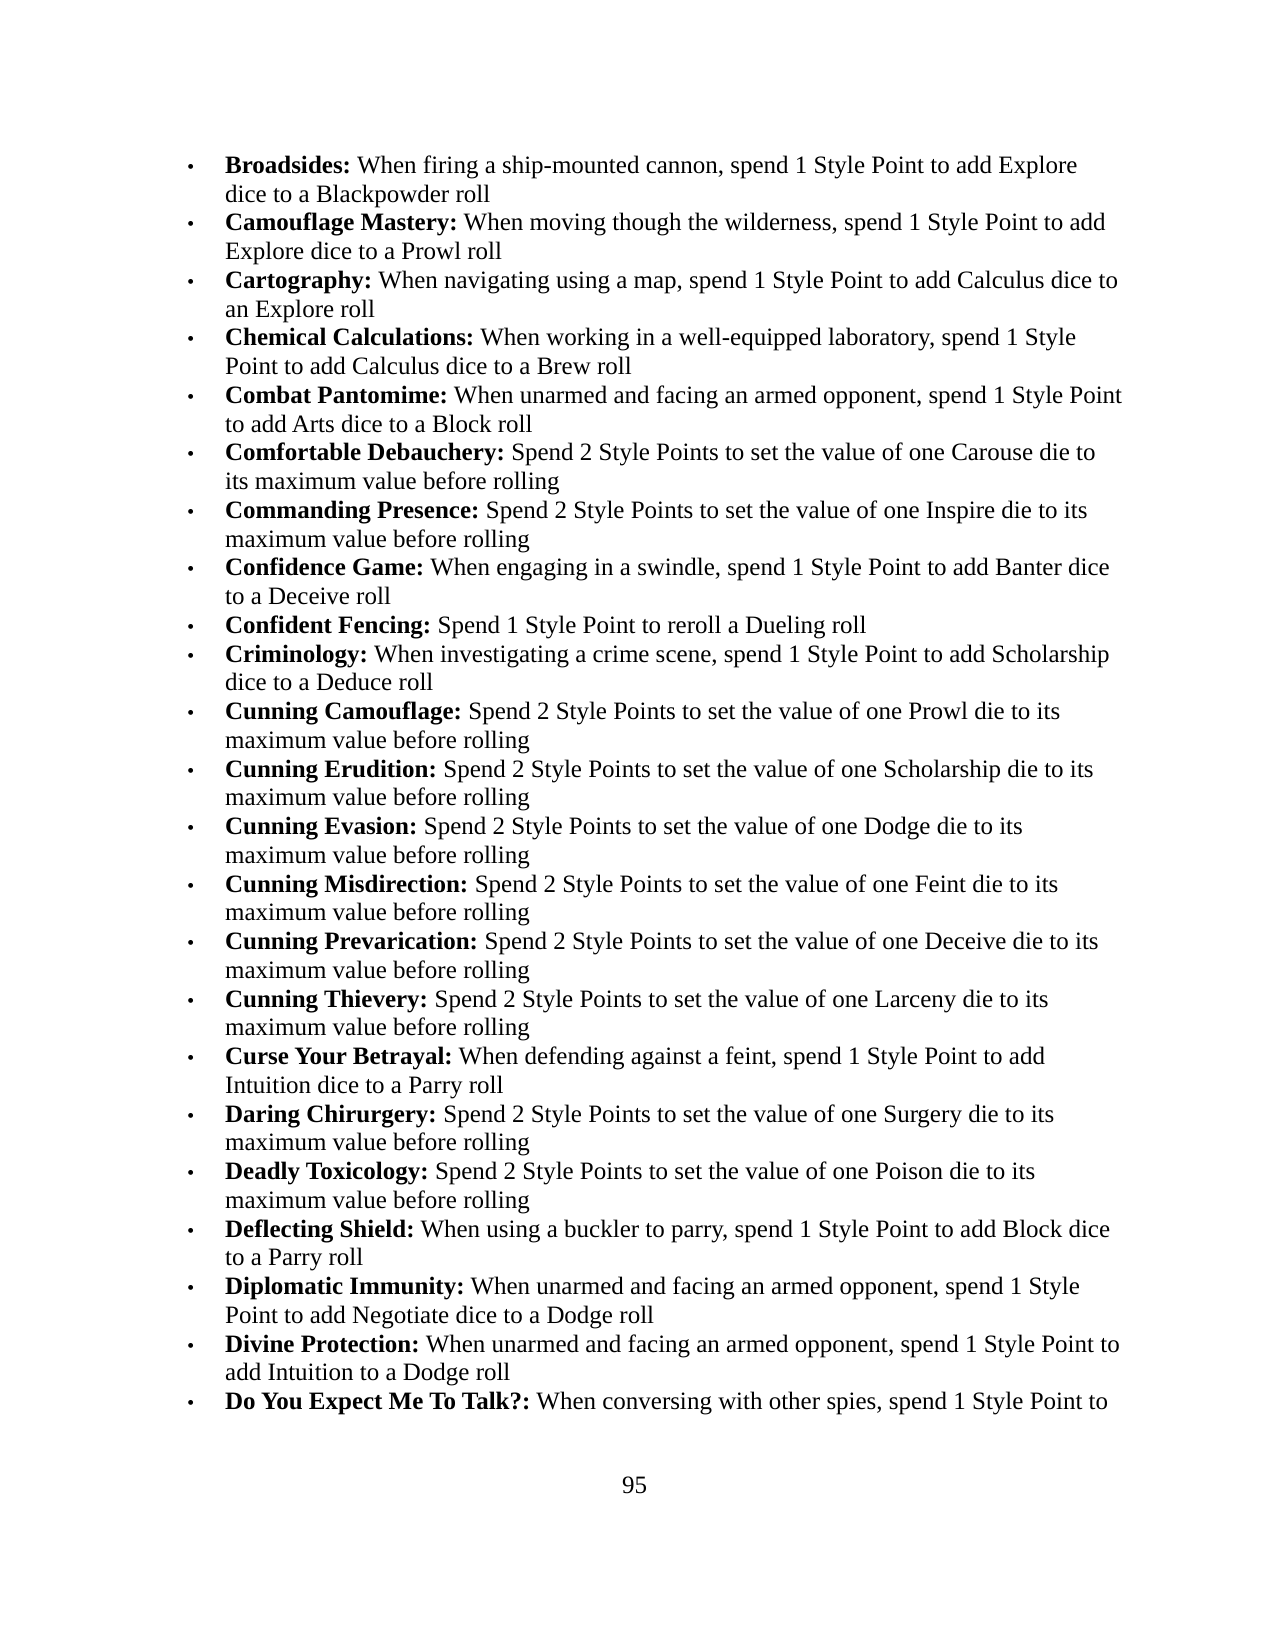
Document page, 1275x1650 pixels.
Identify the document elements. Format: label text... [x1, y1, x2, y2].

list Confident Fencing: Spend 1 Style Point to reroll a Dueling roll [187, 610, 1125, 639]
list Cunning Erudition: Spend 2 Style Points to set the value of one Scholarship die to its maximum value before rolling [187, 754, 1125, 811]
list Curse Your Betrayal: When defending against a feint, spend 1 Style Point to add Intuition dice to a Parry roll [187, 1041, 1125, 1099]
list Cartography: When navigating using a map, spend 1 Style Point to add Calculus dice to an Explore roll [187, 265, 1125, 322]
list Criminology: When investigating a crime scene, spend 1 Style Point to add Scholarship dice to a Deduce roll [187, 639, 1125, 696]
list Confidence Game: When engaging in a swindle, spend 1 Style Point to add Banter dice to a Deceive roll [187, 552, 1125, 610]
list Comfortable Debauchery: Spend 2 Style Points to set the value of one Carouse die to its maximum value before rolling [187, 437, 1125, 495]
list Cunning Prevarication: Spend 2 Style Points to set the value of one Deceive die to its maximum value before rolling [187, 926, 1125, 984]
list Cunning Misdirection: Spend 2 Style Points to set the value of one Feint die to its maximum value before rolling [187, 869, 1125, 926]
list Divine Protection: When unarmed and facing an armed opponent, spend 1 Style Point to add Intuition to a Dodge roll [187, 1329, 1125, 1386]
list Do You Expect Me To Talk?: When conversing with other spies, spend 1 Style Point to [187, 1386, 1125, 1415]
list Broadsides: When firing a ship-mounted cannon, spend 1 Style Point to add Explore dice to a Blackpowder roll [187, 150, 1125, 207]
list Chemical Calculations: When working in a well-equipped laboratory, spend 1 Style Point to add Calculus dice to a Brew roll [187, 322, 1125, 380]
list Cunning Thievery: Spend 2 Style Points to set the value of one Larceny die to its maximum value before rolling [187, 984, 1125, 1041]
list Daring Chirurgery: Spend 2 Style Points to set the value of one Surgery die to its maximum value before rolling [187, 1099, 1125, 1156]
list Camouflage Mastery: When moving though the wilderness, spend 1 Style Point to add Explore dice to a Prowl roll [187, 207, 1125, 265]
list Deflecting Shield: When using a buckler to parry, spend 1 Style Point to add Block dice to a Parry roll [187, 1214, 1125, 1271]
list Commanding Presence: Spend 2 Style Points to set the value of one Inspire die to its maximum value before rolling [187, 495, 1125, 552]
list Cunning Evasion: Spend 2 Style Points to set the value of one Dodge die to its maximum value before rolling [187, 811, 1125, 869]
list Combat Pantomime: When unarmed and facing an armed opponent, spend 1 Style Point to add Arts dice to a Block roll [187, 380, 1125, 437]
list Diplomatic Immunity: When unarmed and facing an armed opponent, spend 1 Style Point to add Negotiate dice to a Dodge roll [187, 1271, 1125, 1329]
list Deadly Toxicology: Spend 2 Style Points to set the value of one Poison die to its maximum value before rolling [187, 1156, 1125, 1214]
list Cunning Camouflage: Spend 2 Style Points to set the value of one Prowl die to its maximum value before rolling [187, 696, 1125, 754]
